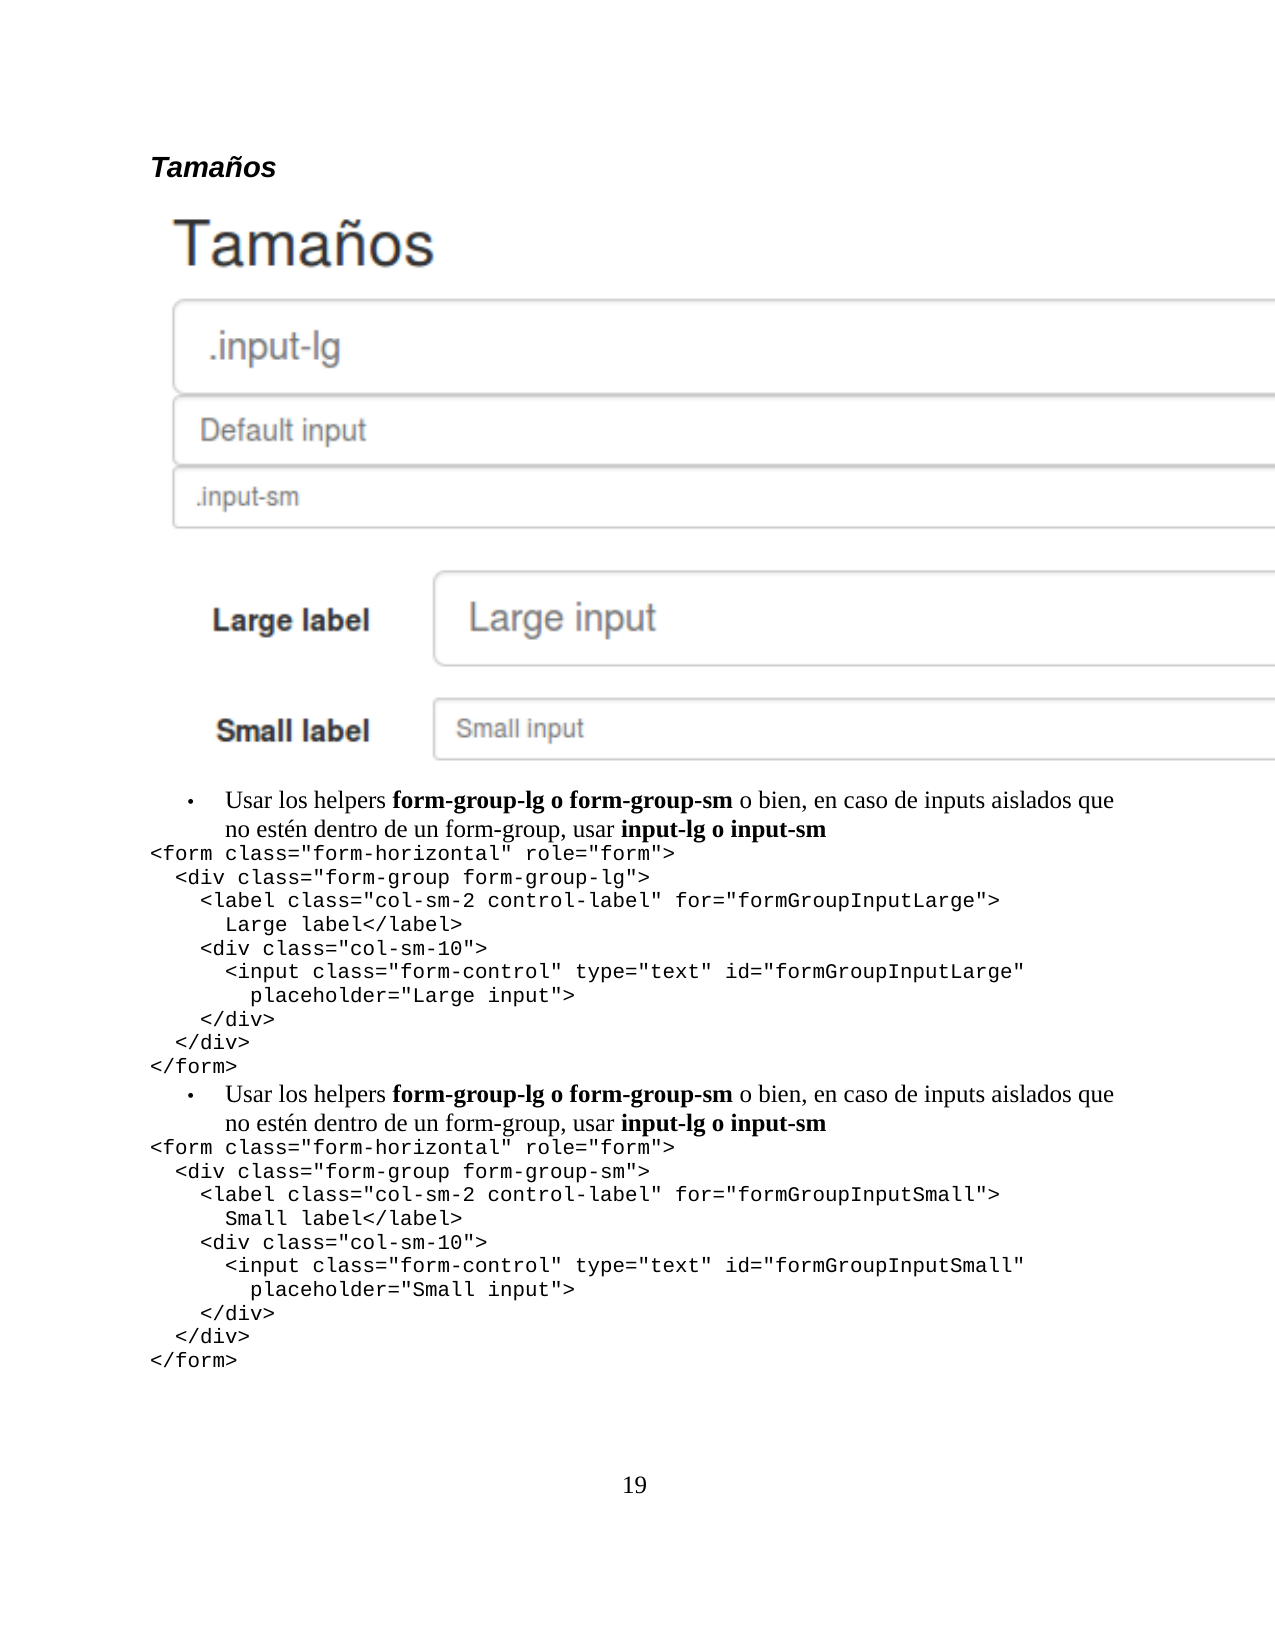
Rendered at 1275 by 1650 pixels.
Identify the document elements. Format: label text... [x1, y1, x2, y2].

text <input class="form-control" type="text" id="formGroupInputLarge" [150, 961, 1125, 985]
text Large label</label> [150, 914, 1125, 938]
text </div> [150, 1303, 1125, 1326]
text Small label</label> [150, 1208, 1125, 1232]
text placeholder="Small input"> [150, 1279, 1125, 1303]
text <form class="form-horizontal" role="form"> [150, 843, 1125, 867]
text <form class="form-horizontal" role="form"> [150, 1137, 1125, 1161]
list Usar los helpers form-group-lg o form-group-sm o bien, en caso de inputs aislados que no estén dentro de un form-group, usar input-lg o input-sm [187, 1079, 1125, 1137]
list Usar los helpers form-group-lg o form-group-sm o bien, en caso de inputs aislados que no estén dentro de un form-group, usar input-lg o input-sm [187, 786, 1125, 843]
text </div> [150, 1326, 1125, 1350]
text <div class="form-group form-group-lg"> [150, 867, 1125, 890]
subtitle Tamaños [150, 150, 1125, 183]
text </div> [150, 1032, 1125, 1056]
text <input class="form-control" type="text" id="formGroupInputSmall" [150, 1255, 1125, 1279]
text <div class="col-sm-10"> [150, 938, 1125, 961]
text <div class="form-group form-group-sm"> [150, 1161, 1125, 1184]
text <label class="col-sm-2 control-label" for="formGroupInputLarge"> [150, 890, 1125, 914]
text <label class="col-sm-2 control-label" for="formGroupInputSmall"> [150, 1184, 1125, 1208]
text placeholder="Large input"> [150, 985, 1125, 1009]
picture [150, 196, 1275, 786]
text </form> [150, 1350, 1125, 1373]
text <div class="col-sm-10"> [150, 1232, 1125, 1255]
text </form> [150, 1056, 1125, 1079]
text </div> [150, 1009, 1125, 1032]
